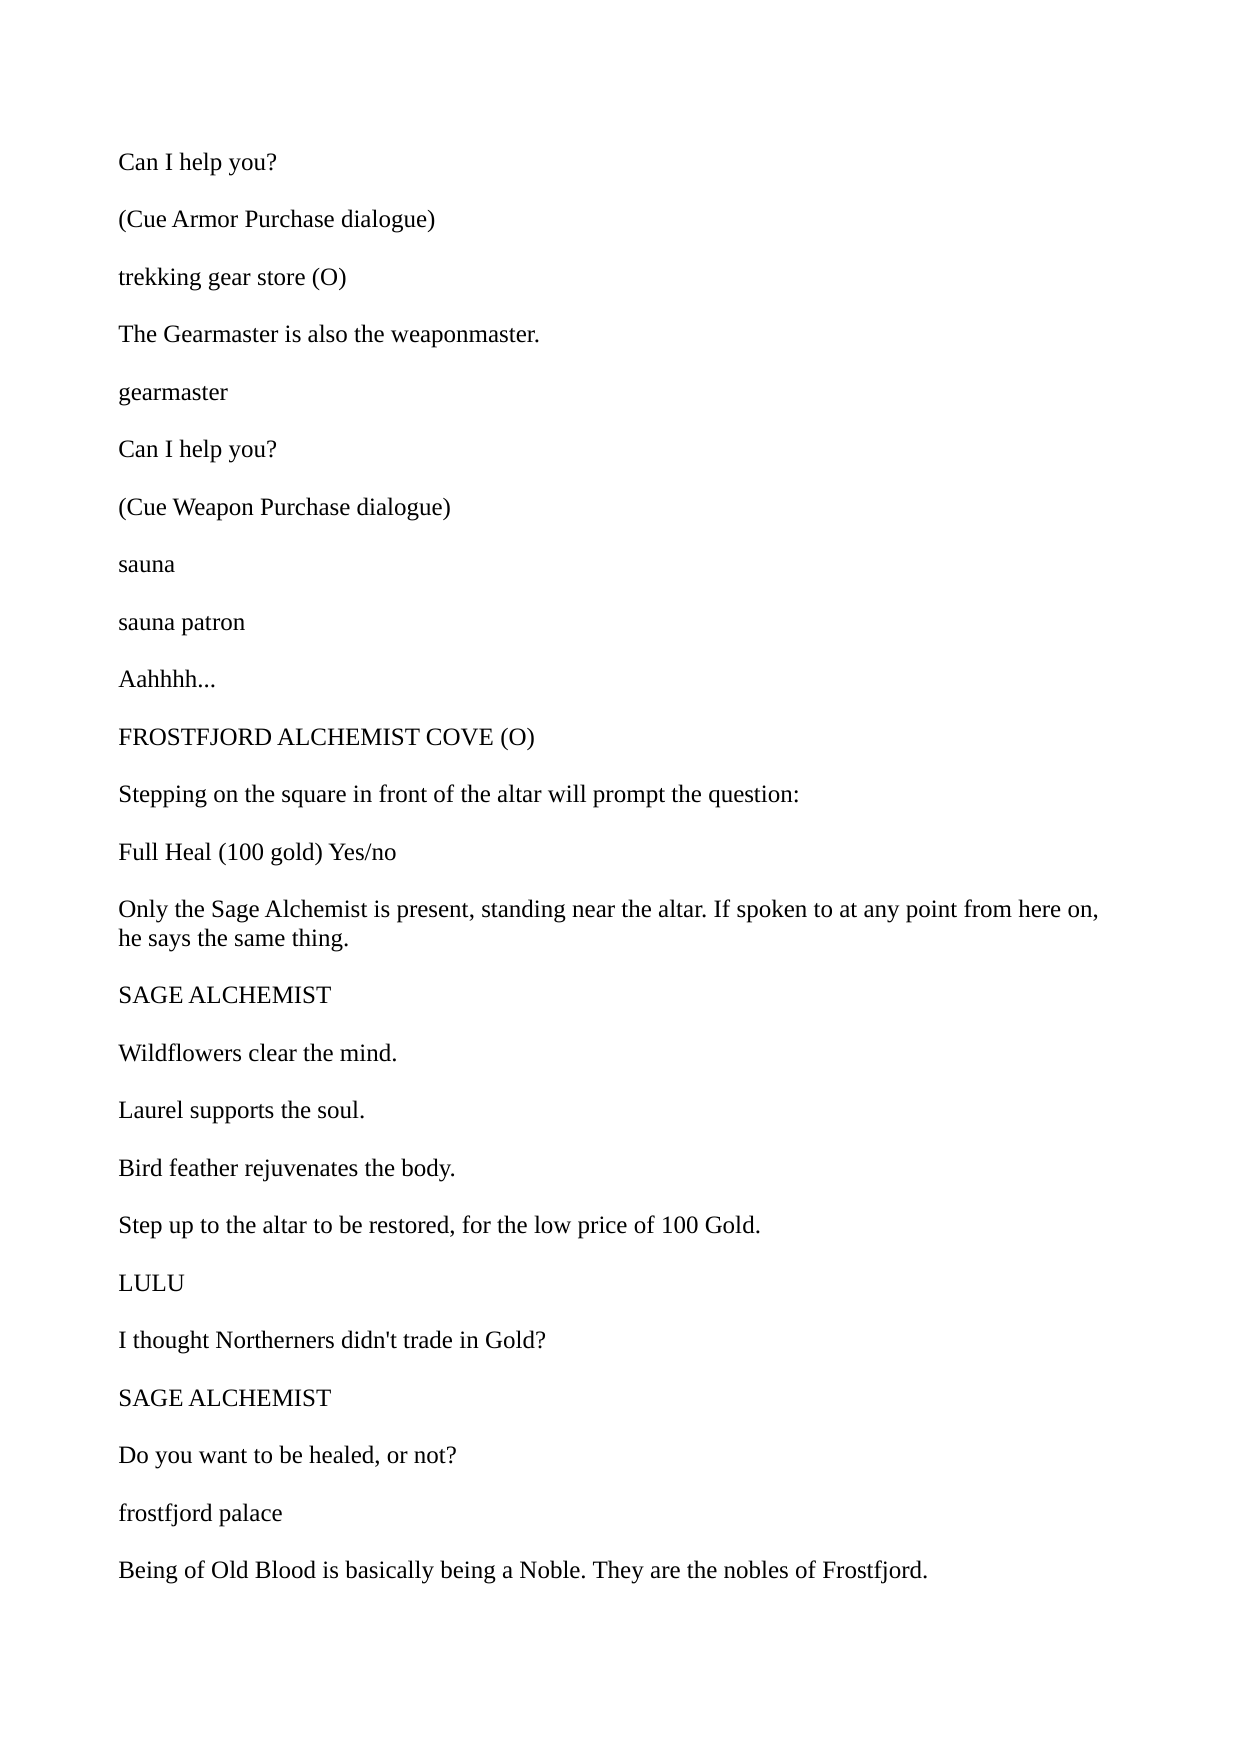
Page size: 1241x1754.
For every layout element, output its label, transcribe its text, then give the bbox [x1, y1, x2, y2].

text I thought Northerners didn't trade in Gold? [118, 1326, 1122, 1354]
text Can I help you? [118, 434, 1122, 463]
text sauna [118, 549, 1122, 578]
text LULU [118, 1268, 1122, 1297]
text Aahhhh... [118, 664, 1122, 693]
text Only the Sage Alchemist is present, standing near the altar. If spoken to at any point from here on, he says the same thing. [118, 894, 1122, 952]
text Laurel supports the soul. [118, 1096, 1122, 1124]
text Bird feather rejuvenates the body. [118, 1153, 1122, 1182]
text Wildflowers clear the mind. [118, 1038, 1122, 1067]
text trekking gear store (O) [118, 262, 1122, 291]
text Step up to the altar to be restored, for the low price of 100 Gold. [118, 1211, 1122, 1239]
text frostfjord palace [118, 1498, 1122, 1527]
text Do you want to be healed, or not? [118, 1441, 1122, 1469]
text The Gearmaster is also the weaponmaster. [118, 319, 1122, 348]
text Stepping on the square in front of the altar will prompt the question: [118, 779, 1122, 808]
text SAGE ALCHEMIST [118, 1383, 1122, 1412]
text sauna patron [118, 607, 1122, 636]
text (Cue Armor Purchase dialogue) [118, 204, 1122, 233]
text Full Heal (100 gold) Yes/no [118, 837, 1122, 866]
text gearmaster [118, 377, 1122, 406]
text SAGE ALCHEMIST [118, 981, 1122, 1009]
text (Cue Weapon Purchase dialogue) [118, 492, 1122, 521]
text Being of Old Blood is basically being a Noble. They are the nobles of Frostfjord. [118, 1556, 1122, 1584]
text FROSTFJORD ALCHEMIST COVE (O) [118, 722, 1122, 751]
text Can I help you? [118, 147, 1122, 176]
